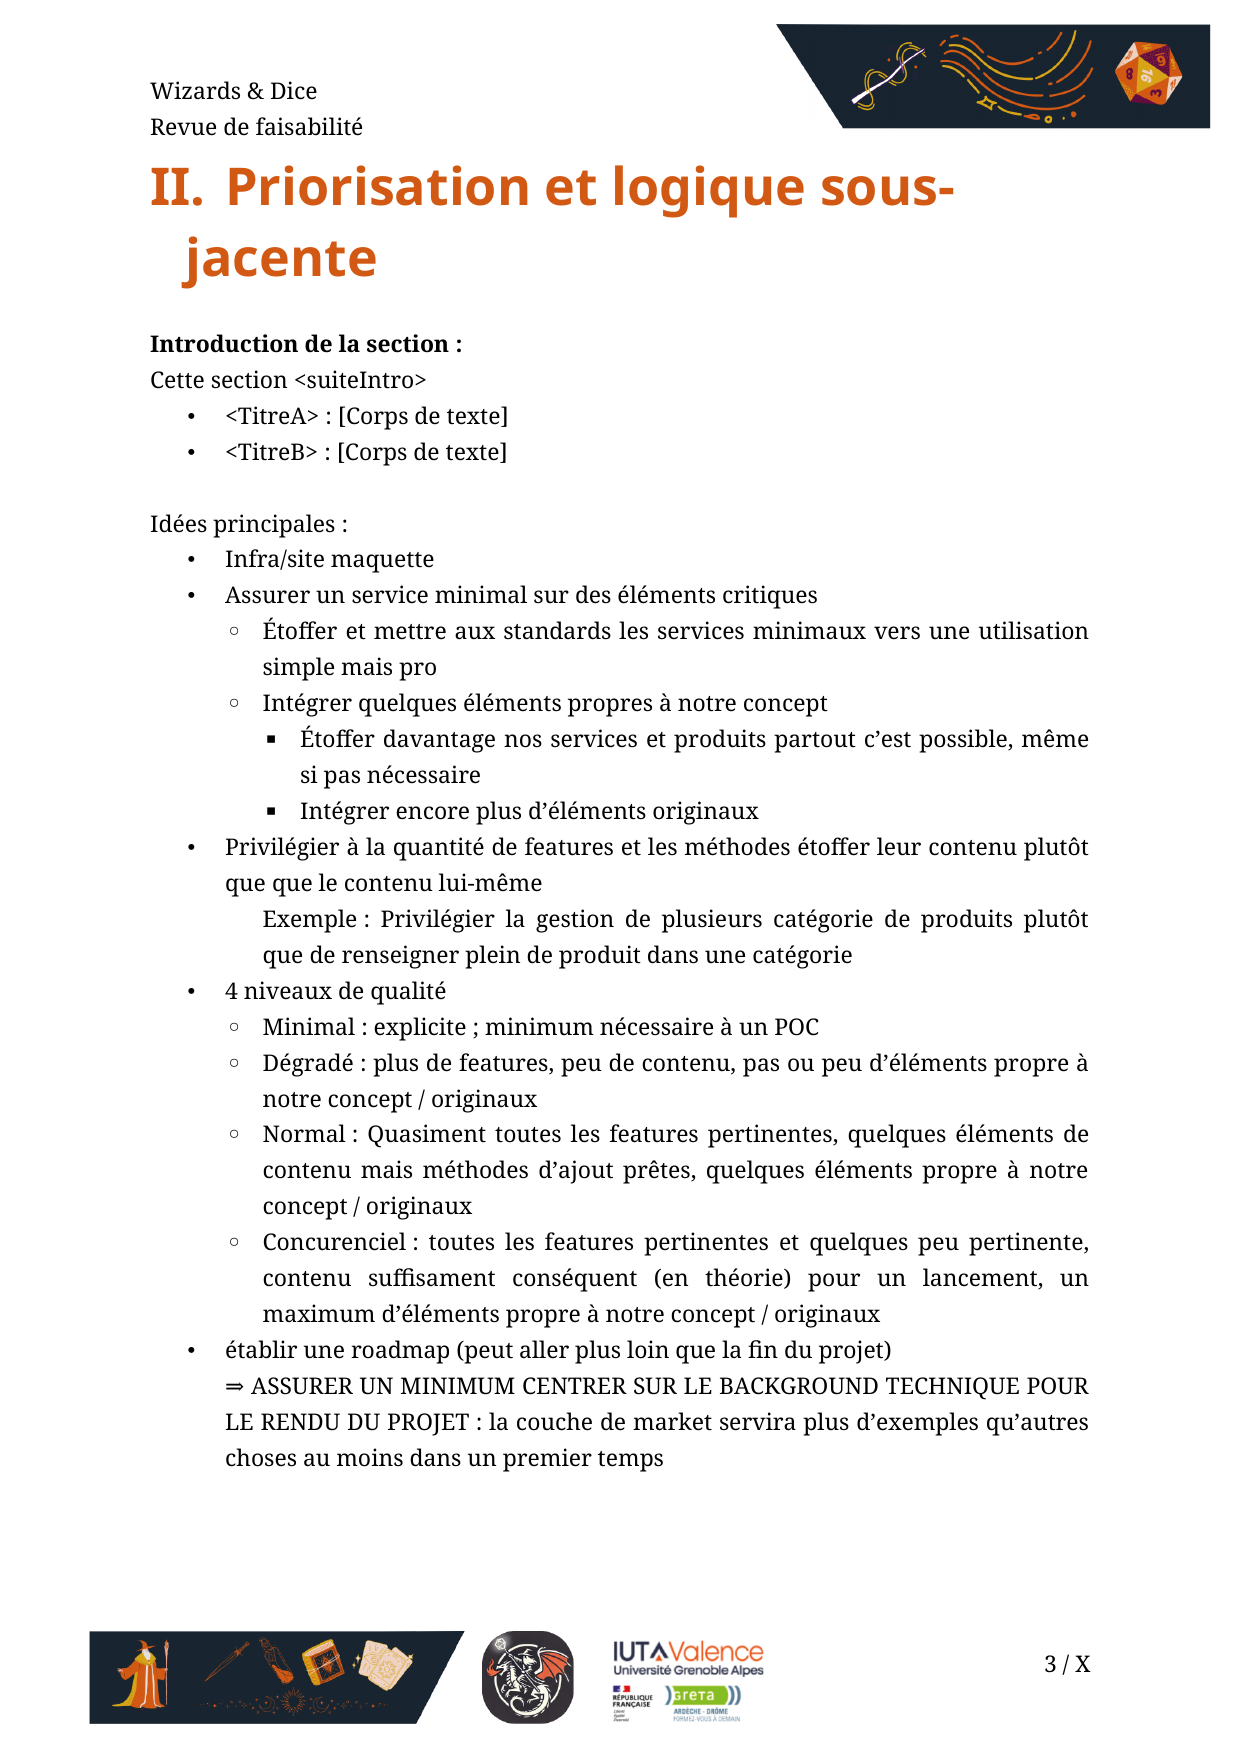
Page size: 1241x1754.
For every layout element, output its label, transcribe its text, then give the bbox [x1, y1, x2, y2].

list Infra/site maquette [187, 543, 1090, 575]
list Exemple : Privilégier la gestion de plusieurs catégorie de produits plutôt que de renseigner plein de produit dans une catégorie [225, 903, 1090, 970]
list <TitreB> : [Corps de texte] [187, 436, 1090, 467]
list Étoffer et mettre aux standards les services minimaux vers une utilisation simple mais pro [225, 615, 1090, 682]
list Privilégier à la quantité de features et les méthodes étoffer leur contenu plutôt que que le contenu lui-même [187, 831, 1090, 898]
list Étoffer davantage nos services et produits partout c’est possible, même si pas nécessaire [262, 723, 1090, 790]
list 4 niveaux de qualité [187, 975, 1090, 1006]
list Intégrer encore plus d’éléments originaux [262, 795, 1090, 826]
list Dégradé : plus de features, peu de contenu, pas ou peu d’éléments propre à notre concept / originaux [225, 1047, 1090, 1114]
list Minimal : explicite ; minimum nécessaire à un POC [225, 1011, 1090, 1042]
text Idées principales : [150, 507, 1090, 539]
text Introduction de la section : [150, 328, 1090, 359]
list Concurenciel : toutes les features pertinentes et quelques peu pertinente, contenu suffisament conséquent (en théorie) pour un lancement, un maximum d’éléments propre à notre concept / originaux [225, 1226, 1090, 1329]
list ⇒ ASSURER UN MINIMUM CENTRER SUR LE BACKGROUND TECHNIQUE POUR LE RENDU DU PROJET : la couche de market servira plus d’exemples qu’autres choses au moins dans un premier temps [187, 1370, 1090, 1473]
picture [81, 1620, 788, 1733]
list <TitreA> : [Corps de texte] [187, 400, 1090, 431]
list Normal : Quasiment toutes les features pertinentes, quelques éléments de contenu mais méthodes d’ajout prêtes, quelques éléments propre à notre concept / originaux [225, 1118, 1090, 1222]
list Intégrer quelques éléments propres à notre concept [225, 687, 1090, 718]
picture [771, 21, 1218, 131]
text Cette section <suiteIntro> [150, 364, 1090, 395]
subtitle Priorisation et logique sous-jacente [150, 150, 1090, 292]
list Assurer un service minimal sur des éléments critiques [187, 579, 1090, 611]
list établir une roadmap (peut aller plus loin que la fin du projet) [187, 1334, 1090, 1365]
